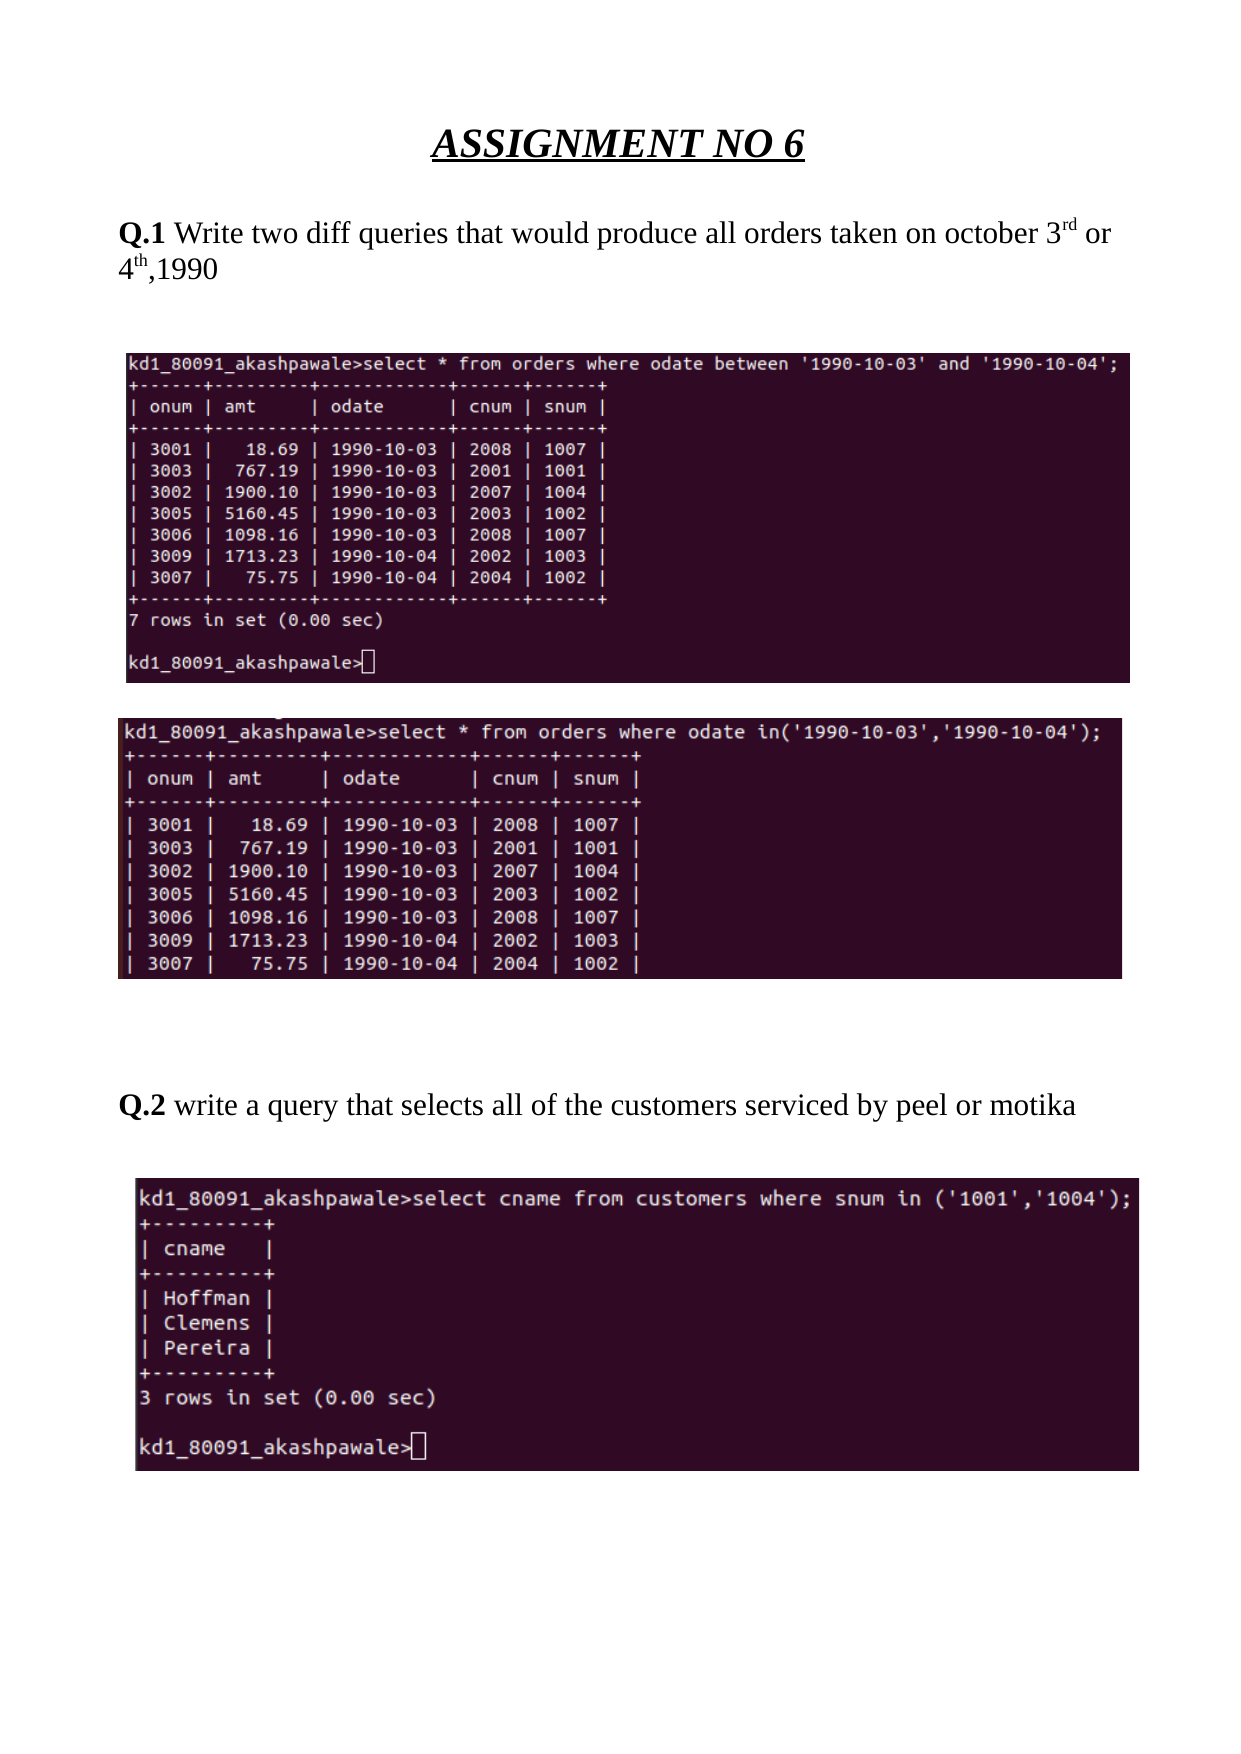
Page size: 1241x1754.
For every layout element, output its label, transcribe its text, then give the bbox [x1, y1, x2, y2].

text Q.1 Write two diff queries that would produce all orders taken on october 3rd or 4th,1990 [118, 214, 1122, 286]
picture [135, 1178, 1140, 1471]
picture [126, 353, 1130, 683]
picture [118, 718, 1123, 979]
text ASSIGNMENT NO 6 [118, 118, 1122, 166]
text Q.2 write a query that selects all of the customers serviced by peel or motika [118, 1086, 1122, 1122]
